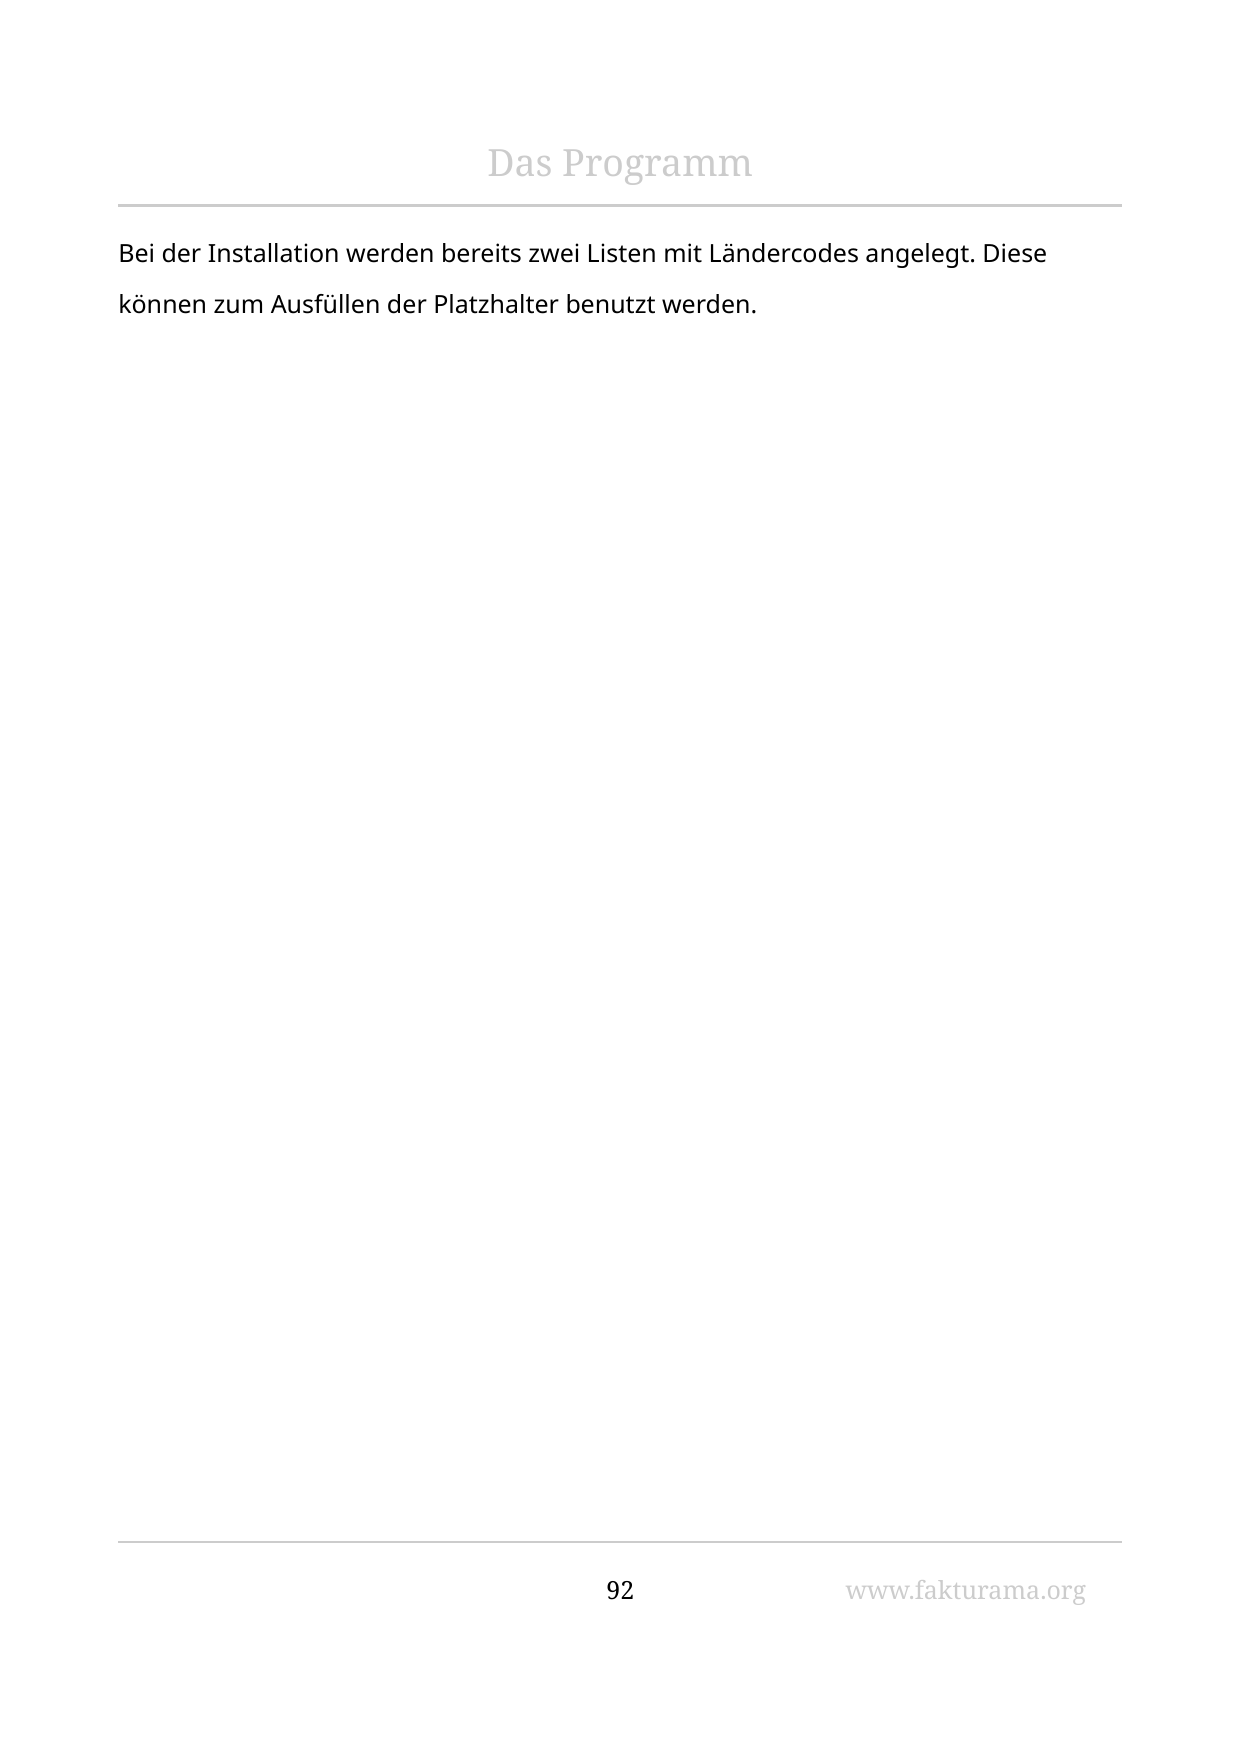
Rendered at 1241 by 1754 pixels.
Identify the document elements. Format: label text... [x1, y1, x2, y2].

text Bei der Installation werden bereits zwei Listen mit Ländercodes angelegt. Diese können zum Ausfüllen der Platzhalter benutzt werden. [118, 236, 1122, 321]
